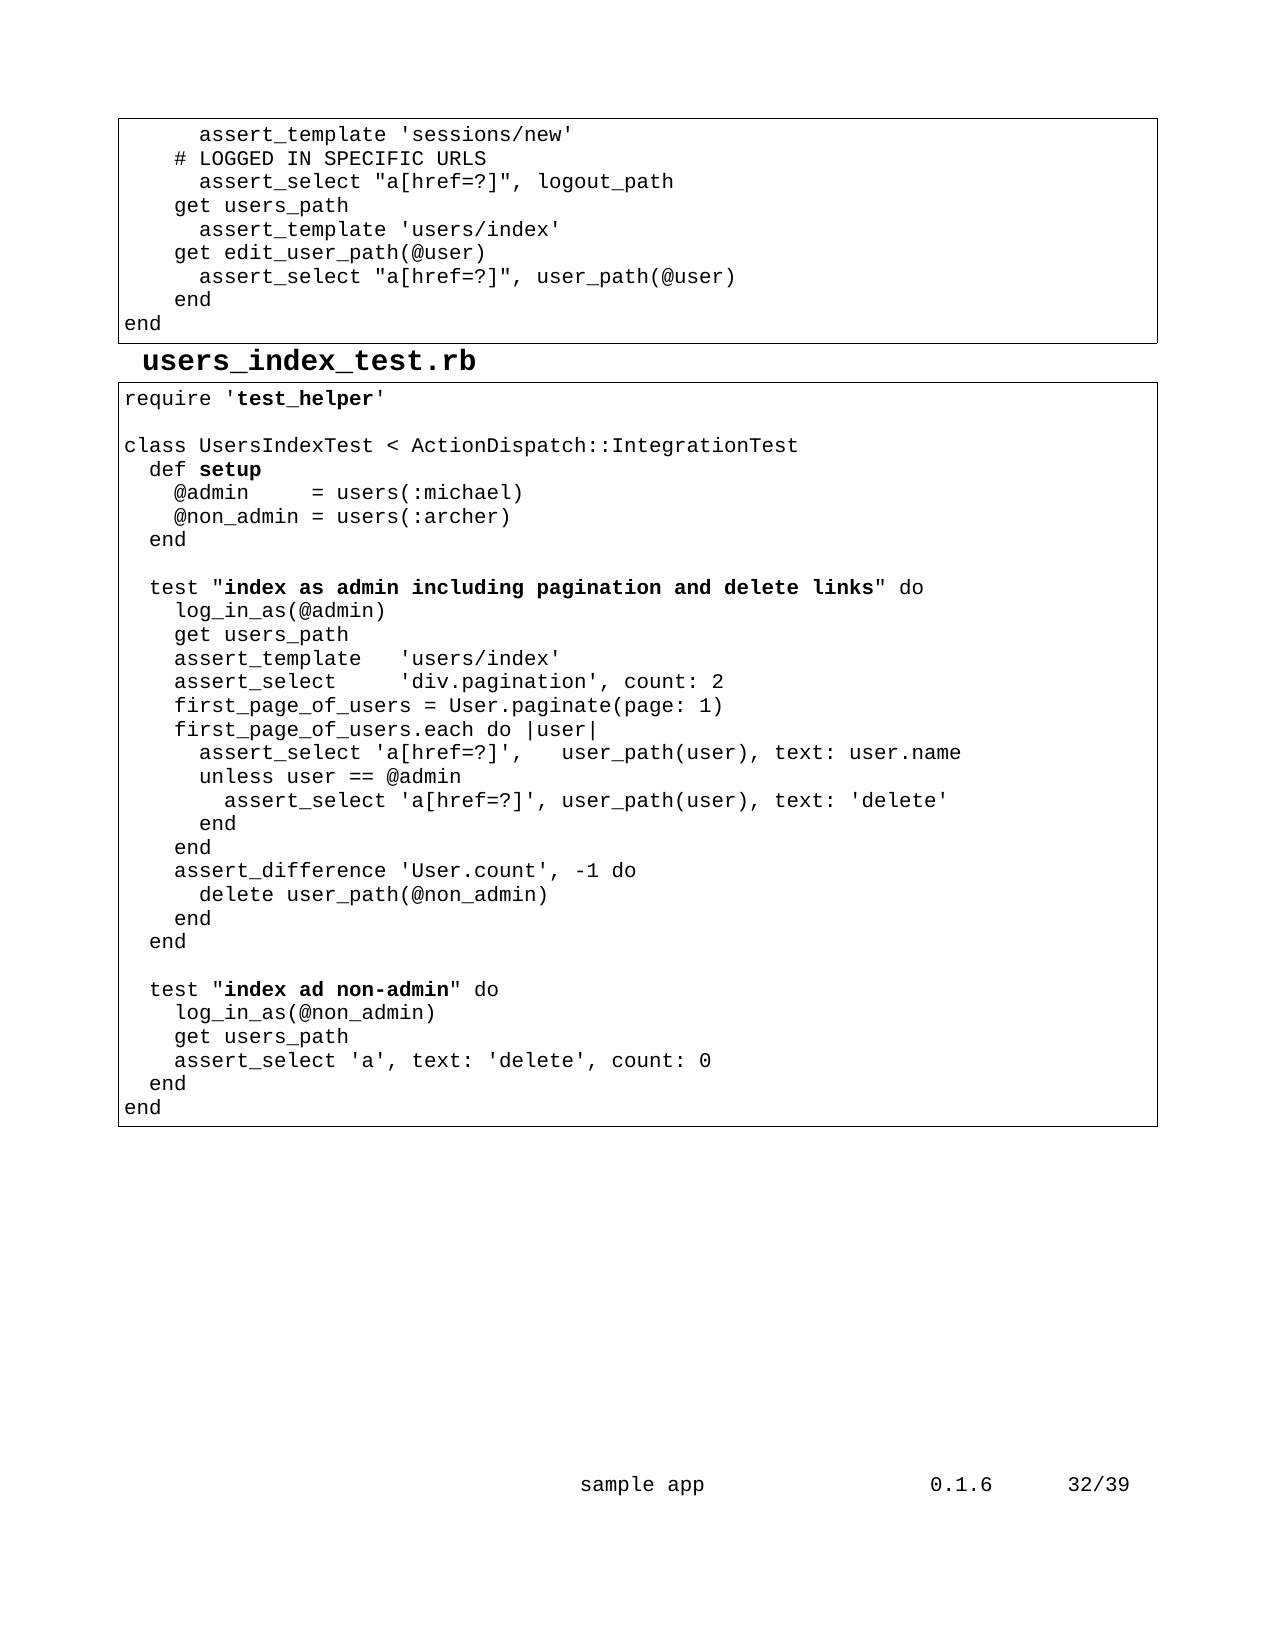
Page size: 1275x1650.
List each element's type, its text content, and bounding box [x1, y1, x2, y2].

subtitle users_index_test.rb [142, 346, 1157, 379]
table_header assert_template 'sessions/new' # LOGGED IN SPECIFIC URLS assert_select "a[href=?]", logout_path get users_path assert_template 'users/index' get edit_user_path(@user) assert_select "a[href=?]", user_path(@user) end end [119, 119, 1157, 342]
table_header require 'test_helper' class UsersIndexTest < ActionDispatch::IntegrationTest def setup @admin = users(:michael) @non_admin = users(:archer) end test "index as admin including pagination and delete links" do log_in_as(@admin) get users_path assert_template 'users/index' assert_select 'div.pagination', count: 2 first_page_of_users = User.paginate(page: 1) first_page_of_users.each do |user| assert_select 'a[href=?]', user_path(user), text: user.name unless user == @admin assert_select 'a[href=?]', user_path(user), text: 'delete' end end assert_difference 'User.count', -1 do delete user_path(@non_admin) end end test "index ad non-admin" do log_in_as(@non_admin) get users_path assert_select 'a', text: 'delete', count: 0 end end [119, 383, 1157, 1126]
